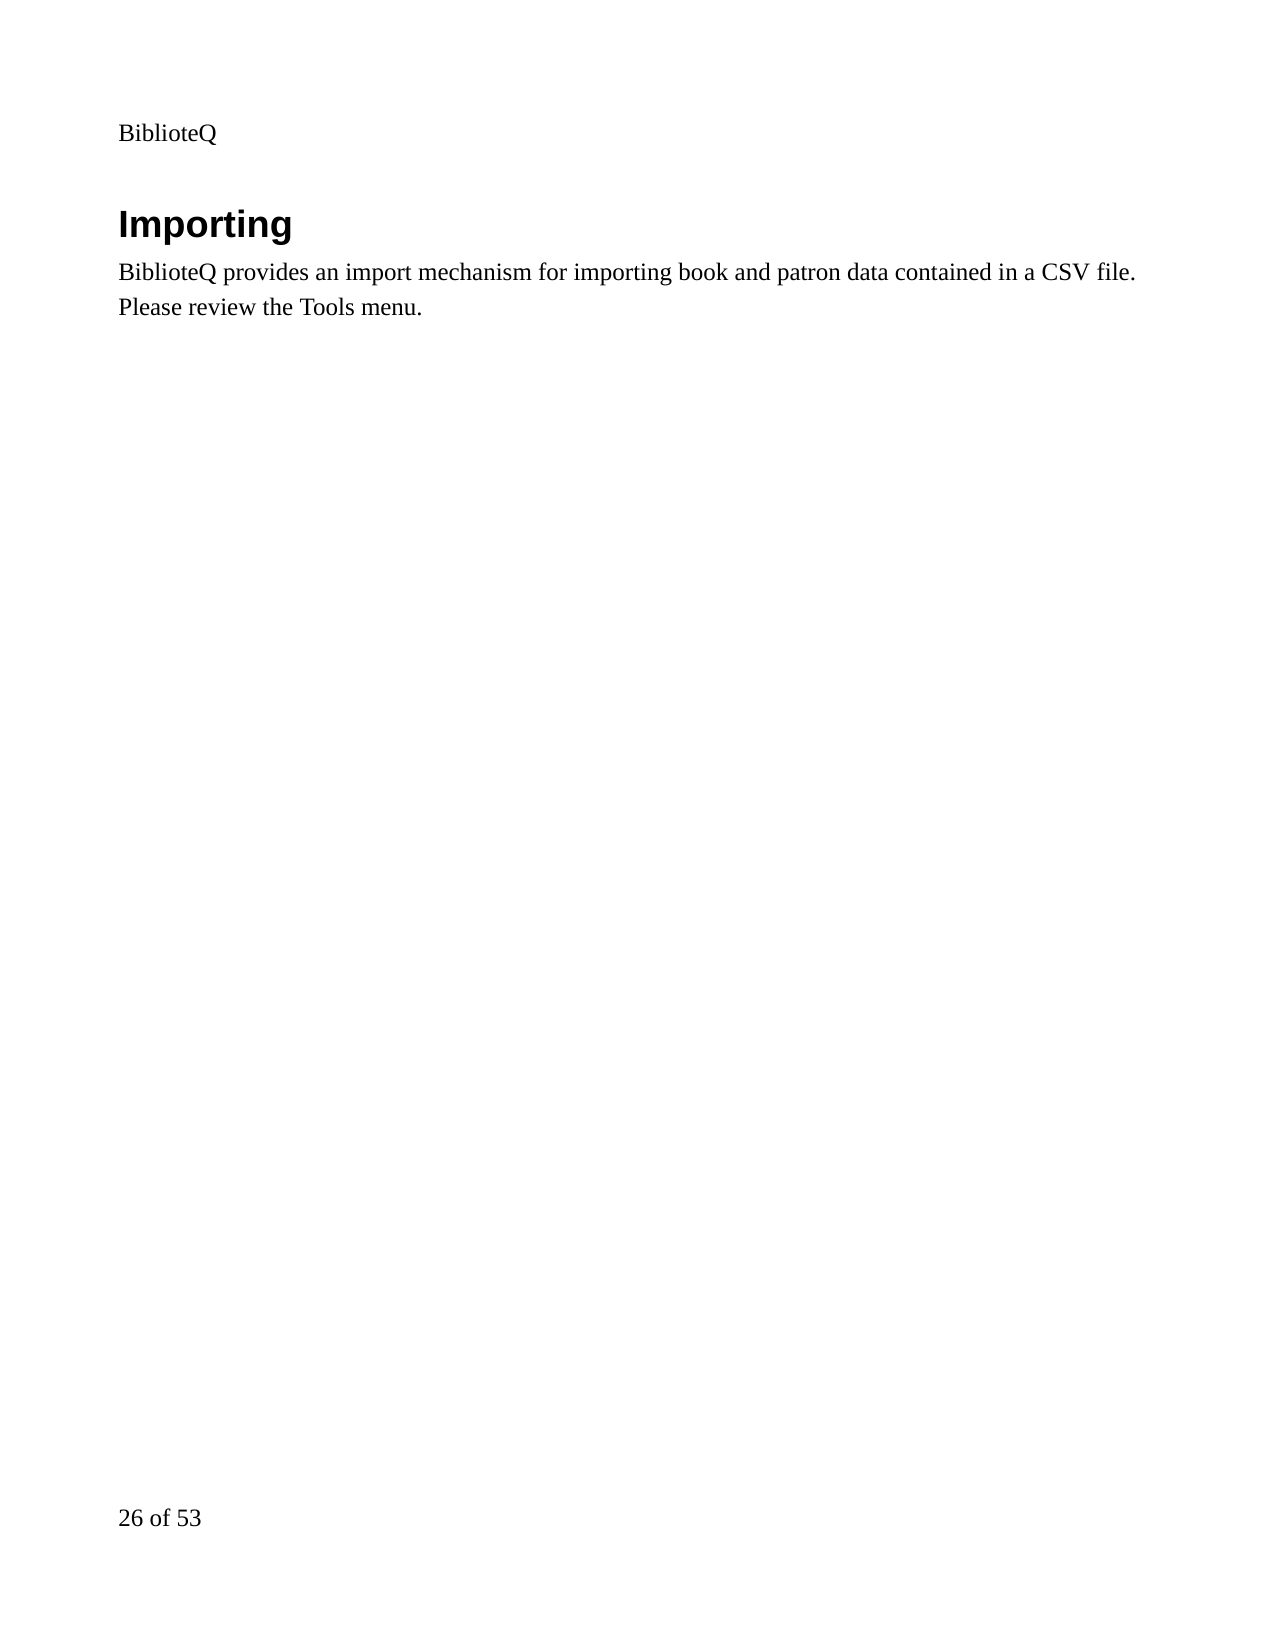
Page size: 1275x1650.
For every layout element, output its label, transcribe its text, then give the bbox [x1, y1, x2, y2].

subtitle Importing [118, 201, 1157, 245]
text BiblioteQ provides an import mechanism for importing book and patron data contained in a CSV file. Please review the Tools menu. [118, 257, 1157, 321]
